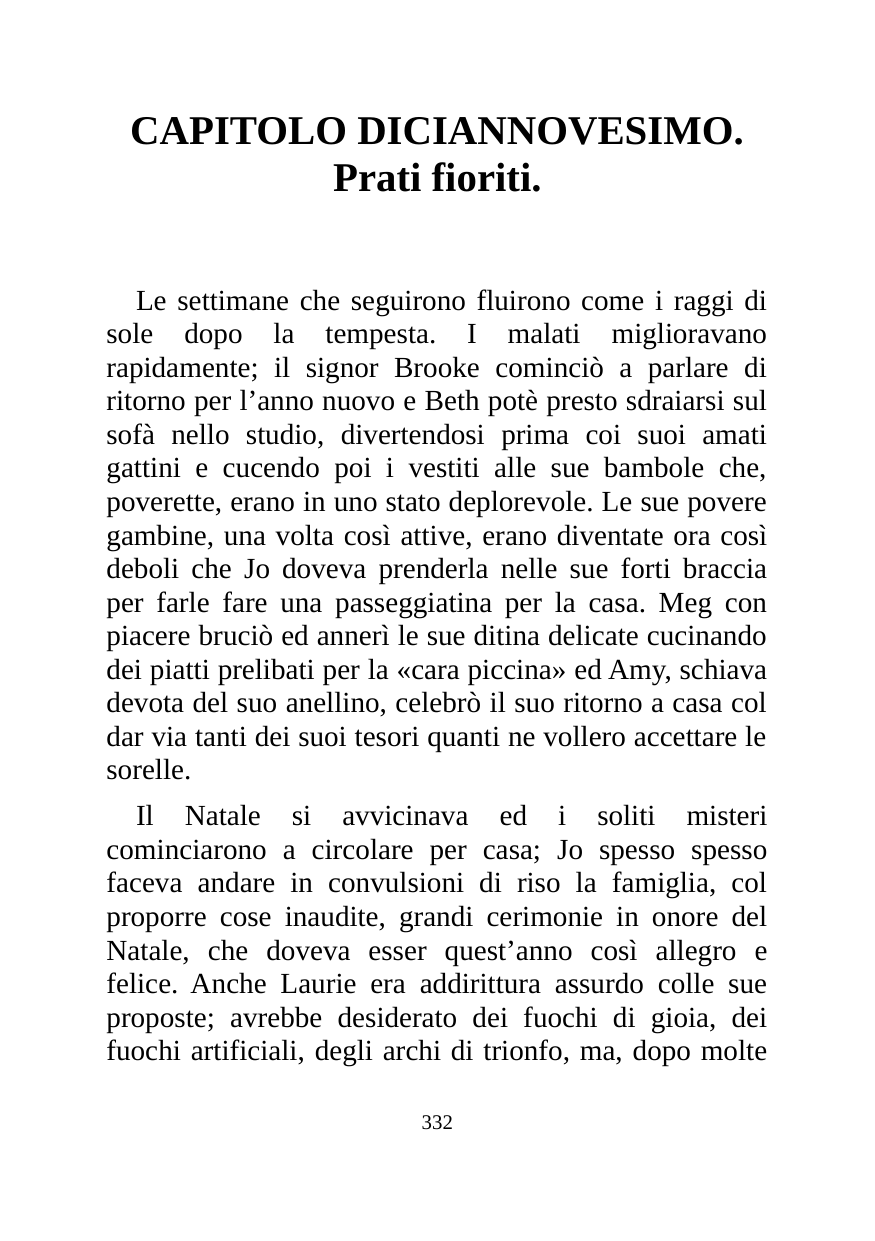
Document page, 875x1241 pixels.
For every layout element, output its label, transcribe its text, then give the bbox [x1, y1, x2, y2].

text Le settimane che seguirono fluirono come i raggi di sole dopo la tempesta. I malati miglioravano rapidamente; il signor Brooke cominciò a parlare di ritorno per l’anno nuovo e Beth potè presto sdraiarsi sul sofà nello studio, divertendosi prima coi suoi amati gattini e cucendo poi i vestiti alle sue bambole che, poverette, erano in uno stato deplorevole. Le sue povere gambine, una volta così attive, erano diventate ora così deboli che Jo doveva prenderla nelle sue forti braccia per farle fare una passeggiatina per la casa. Meg con piacere bruciò ed annerì le sue ditina delicate cucinando dei piatti prelibati per la «cara piccina» ed Amy, schiava devota del suo anellino, celebrò il suo ritorno a casa col dar via tanti dei suoi tesori quanti ne vollero accettare le sorelle. [106, 283, 768, 786]
text Il Natale si avvicinava ed i soliti misteri cominciarono a circolare per casa; Jo spesso spesso faceva andare in convulsioni di riso la famiglia, col proporre cose inaudite, grandi cerimonie in onore del Natale, che doveva esser quest’anno così allegro e felice. Anche Laurie era addirittura assurdo colle sue proposte; avrebbe desiderato dei fuochi di gioia, dei fuochi artificiali, degli archi di trionfo, ma, dopo molte [106, 798, 768, 1067]
subtitle CAPITOLO DICIANNOVESIMO. Prati fioriti. [106, 106, 768, 200]
